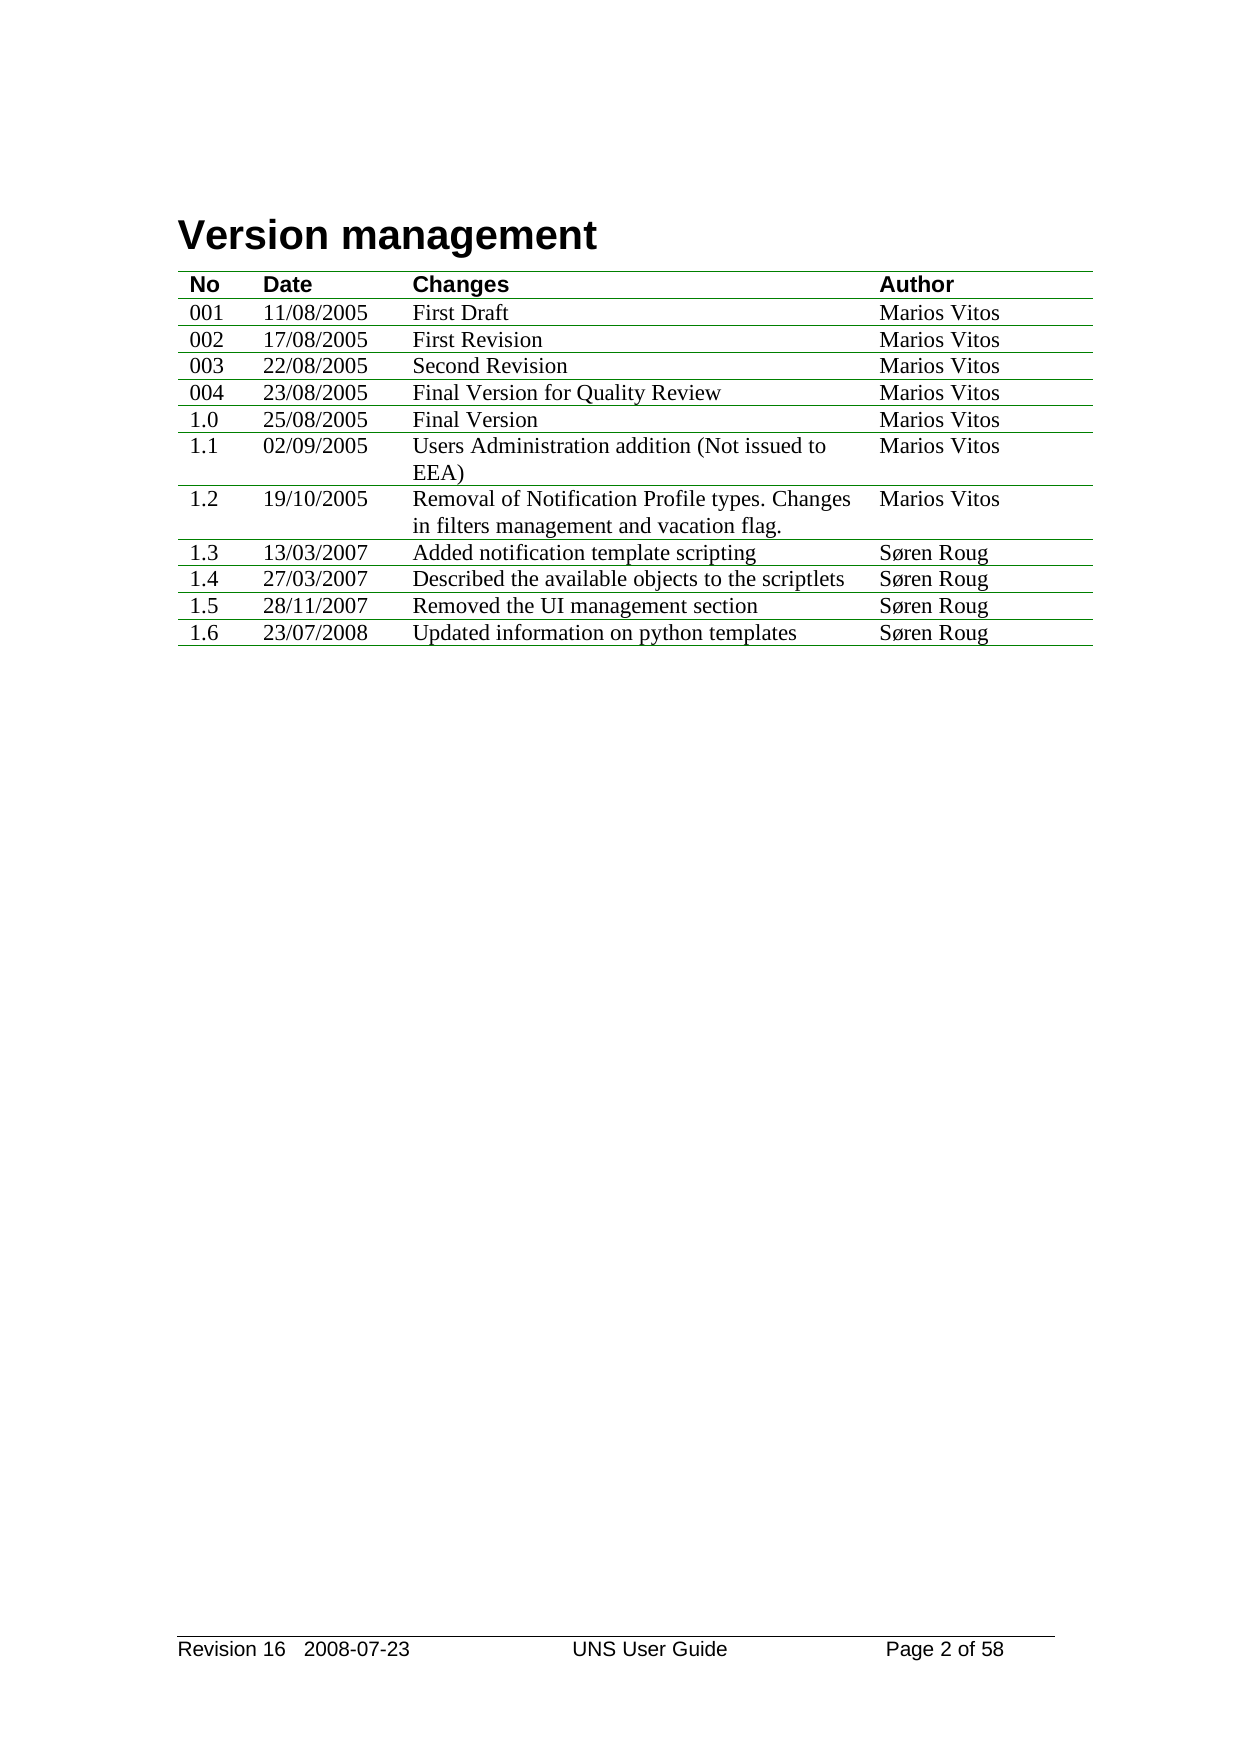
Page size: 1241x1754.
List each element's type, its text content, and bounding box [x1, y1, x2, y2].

table_cell Marios Vitos [868, 326, 1093, 352]
subtitle Version management [177, 210, 1092, 258]
table_cell 11/08/2005 [252, 299, 401, 325]
table_header Changes [401, 272, 868, 298]
table_cell Marios Vitos [868, 353, 1093, 379]
table_cell Users Administration addition (Not issued to EEA) [401, 433, 868, 485]
table_cell 27/03/2007 [252, 566, 401, 592]
table_cell 1.2 [178, 486, 252, 538]
table_cell 1.4 [178, 566, 252, 592]
table_cell 23/08/2005 [252, 380, 401, 405]
table_cell 19/10/2005 [252, 486, 401, 538]
table_header Author [868, 272, 1093, 298]
table_cell 02/09/2005 [252, 433, 401, 485]
table_cell Marios Vitos [868, 380, 1093, 405]
table_cell Final Version [401, 406, 868, 432]
table_cell Marios Vitos [868, 486, 1093, 538]
table_cell Added notification template scripting [401, 540, 868, 565]
table_cell Final Version for Quality Review [401, 380, 868, 405]
table_cell Removed the UI management section [401, 593, 868, 618]
table_cell Marios Vitos [868, 299, 1093, 325]
table_cell 1.0 [178, 406, 252, 432]
table_cell 23/07/2008 [252, 620, 401, 645]
table_cell 004 [178, 380, 252, 405]
table_cell Søren Roug [868, 593, 1093, 618]
table_cell Described the available objects to the scriptlets [401, 566, 868, 592]
table_header No [178, 272, 252, 298]
table_cell 28/11/2007 [252, 593, 401, 618]
table_cell Søren Roug [868, 540, 1093, 565]
table_cell 002 [178, 326, 252, 352]
table_cell Second Revision [401, 353, 868, 379]
table_cell Søren Roug [868, 620, 1093, 645]
table_cell Marios Vitos [868, 406, 1093, 432]
table_cell 22/08/2005 [252, 353, 401, 379]
table_cell 25/08/2005 [252, 406, 401, 432]
table_cell 1.1 [178, 433, 252, 485]
table_cell 003 [178, 353, 252, 379]
table_cell 001 [178, 299, 252, 325]
table_cell Marios Vitos [868, 433, 1093, 485]
table_cell 1.3 [178, 540, 252, 565]
table_cell Updated information on python templates [401, 620, 868, 645]
table_cell 13/03/2007 [252, 540, 401, 565]
table_cell First Revision [401, 326, 868, 352]
table_cell First Draft [401, 299, 868, 325]
table_cell Søren Roug [868, 566, 1093, 592]
table_cell 1.5 [178, 593, 252, 618]
table_header Date [252, 272, 401, 298]
table_cell 17/08/2005 [252, 326, 401, 352]
table_cell 1.6 [178, 620, 252, 645]
table_cell Removal of Notification Profile types. Changes in filters management and vacation flag. [401, 486, 868, 538]
